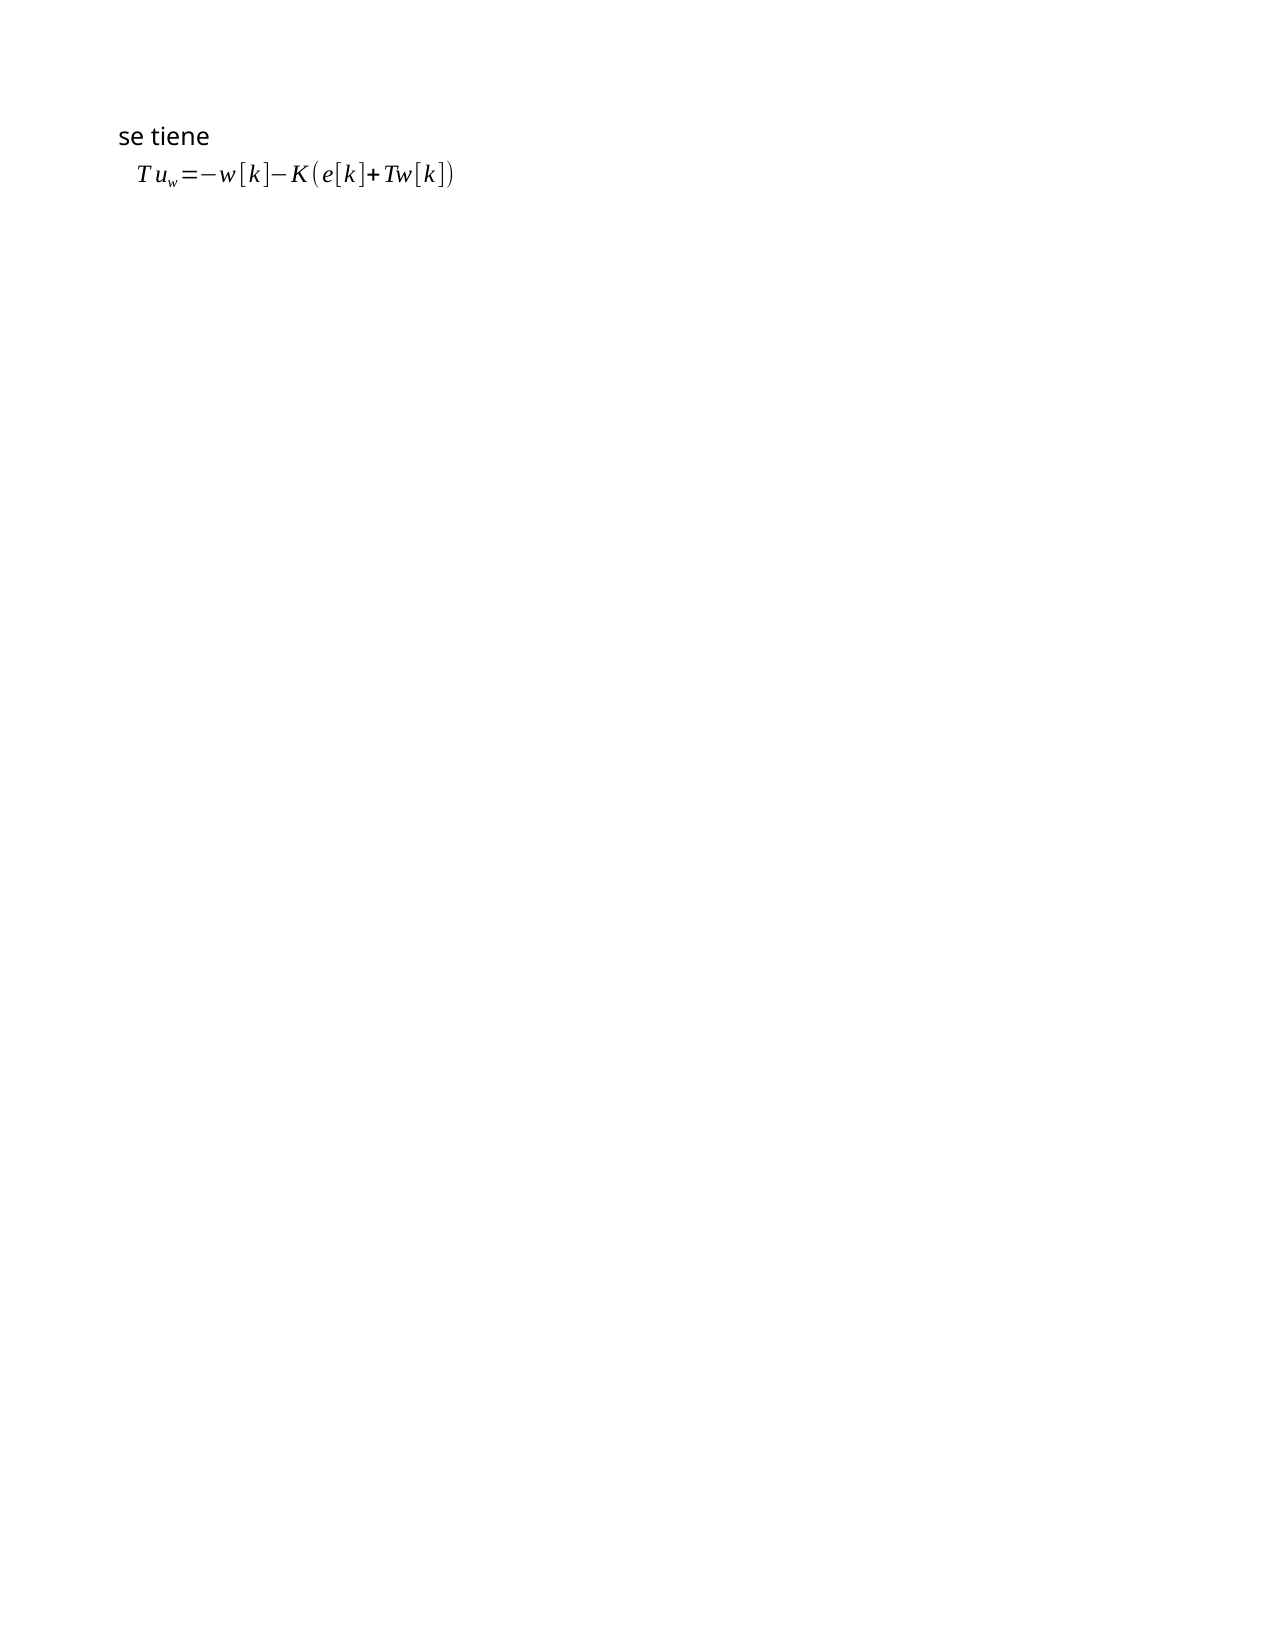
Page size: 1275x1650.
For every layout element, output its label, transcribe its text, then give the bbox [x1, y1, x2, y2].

text se tiene [118, 118, 1157, 152]
